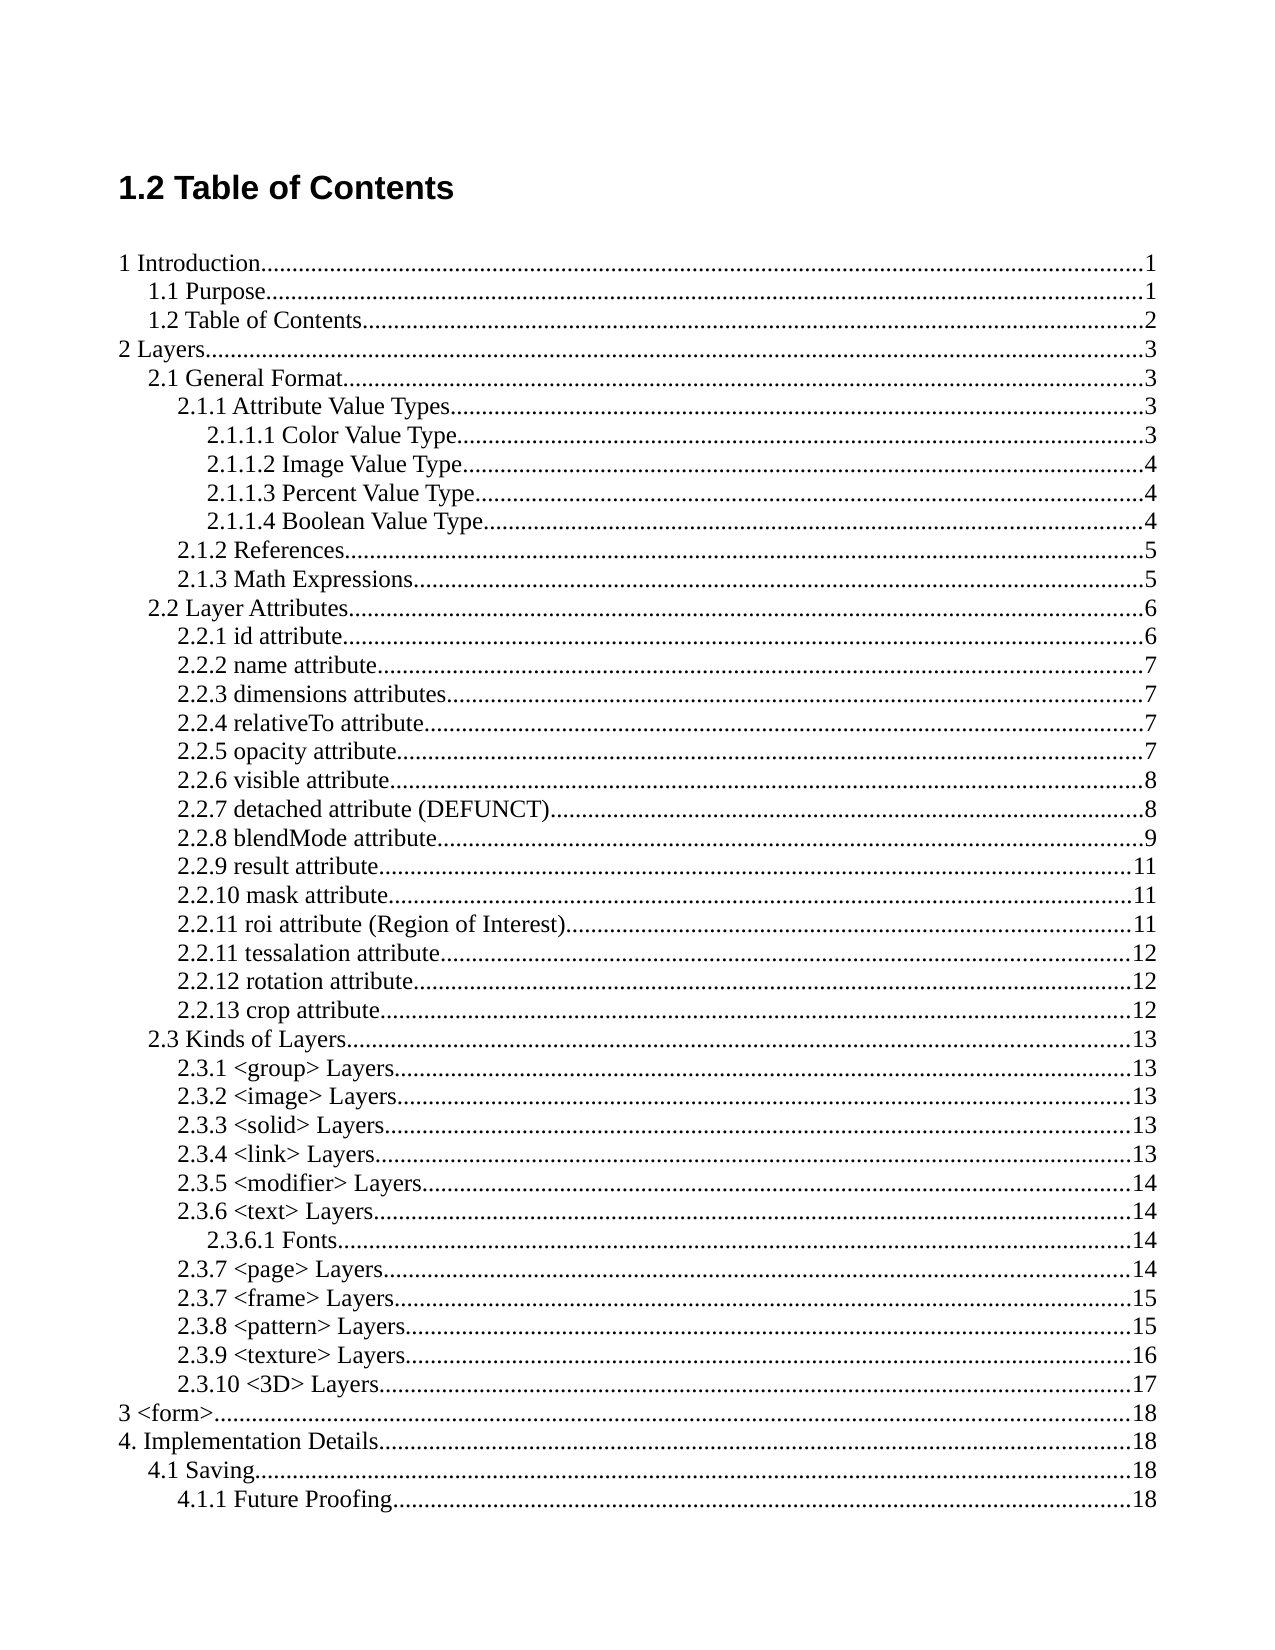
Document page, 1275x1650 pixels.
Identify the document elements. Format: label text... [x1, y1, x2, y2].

text 4. Implementation Details 18 [118, 1426, 1157, 1455]
text 2.3.1 <group> Layers 13 [177, 1053, 1157, 1081]
text 2.3.5 <modifier> Layers 14 [177, 1168, 1157, 1196]
text 2.2.1 id attribute 6 [177, 621, 1157, 650]
text 2.2 Layer Attributes 6 [148, 593, 1157, 621]
text 2.2.7 detached attribute (DEFUNCT) 8 [177, 794, 1157, 823]
subtitle 1.2 Table of Contents [118, 168, 1157, 206]
text 2.3.3 <solid> Layers 13 [177, 1110, 1157, 1139]
text 2.2.6 visible attribute 8 [177, 765, 1157, 794]
text 2.1.1.1 Color Value Type 3 [207, 420, 1157, 449]
text 2.3 Kinds of Layers 13 [148, 1024, 1157, 1053]
text 2.3.6.1 Fonts 14 [207, 1225, 1157, 1254]
text 2.2.4 relativeTo attribute 7 [177, 708, 1157, 736]
text 1 Introduction 1 [118, 248, 1157, 276]
text 2.2.11 roi attribute (Region of Interest) 11 [177, 909, 1157, 938]
text 2.3.6 <text> Layers 14 [177, 1196, 1157, 1225]
text 2.1 General Format 3 [148, 363, 1157, 391]
text 2.3.7 <page> Layers 14 [177, 1254, 1157, 1283]
text 2.3.8 <pattern> Layers 15 [177, 1311, 1157, 1340]
text 2.2.5 opacity attribute 7 [177, 736, 1157, 765]
text 2.3.4 <link> Layers 13 [177, 1139, 1157, 1168]
text 2.1.1.4 Boolean Value Type 4 [207, 506, 1157, 535]
text 2.3.10 <3D> Layers 17 [177, 1369, 1157, 1398]
text 2.2.3 dimensions attributes 7 [177, 679, 1157, 708]
text 2.2.9 result attribute 11 [177, 851, 1157, 880]
text 2.1.3 Math Expressions 5 [177, 564, 1157, 593]
text 2.1.1.3 Percent Value Type 4 [207, 478, 1157, 506]
text 2.2.12 rotation attribute 12 [177, 966, 1157, 995]
text 2.2.11 tessalation attribute 12 [177, 938, 1157, 966]
text 1.1 Purpose 1 [148, 276, 1157, 305]
text 1.2 Table of Contents 2 [148, 305, 1157, 334]
text 2.3.2 <image> Layers 13 [177, 1081, 1157, 1110]
text 2.3.7 <frame> Layers 15 [177, 1283, 1157, 1311]
text 2.1.1.2 Image Value Type 4 [207, 449, 1157, 478]
text 2 Layers 3 [118, 334, 1157, 363]
text 3 <form> 18 [118, 1398, 1157, 1426]
text 2.2.2 name attribute 7 [177, 650, 1157, 679]
text 2.2.10 mask attribute 11 [177, 880, 1157, 909]
text 4.1.1 Future Proofing 18 [177, 1484, 1157, 1513]
text 2.1.2 References 5 [177, 535, 1157, 564]
text 2.1.1 Attribute Value Types 3 [177, 391, 1157, 420]
text 2.2.13 crop attribute 12 [177, 995, 1157, 1024]
text 2.3.9 <texture> Layers 16 [177, 1340, 1157, 1369]
text 4.1 Saving 18 [148, 1455, 1157, 1484]
text 2.2.8 blendMode attribute 9 [177, 823, 1157, 851]
